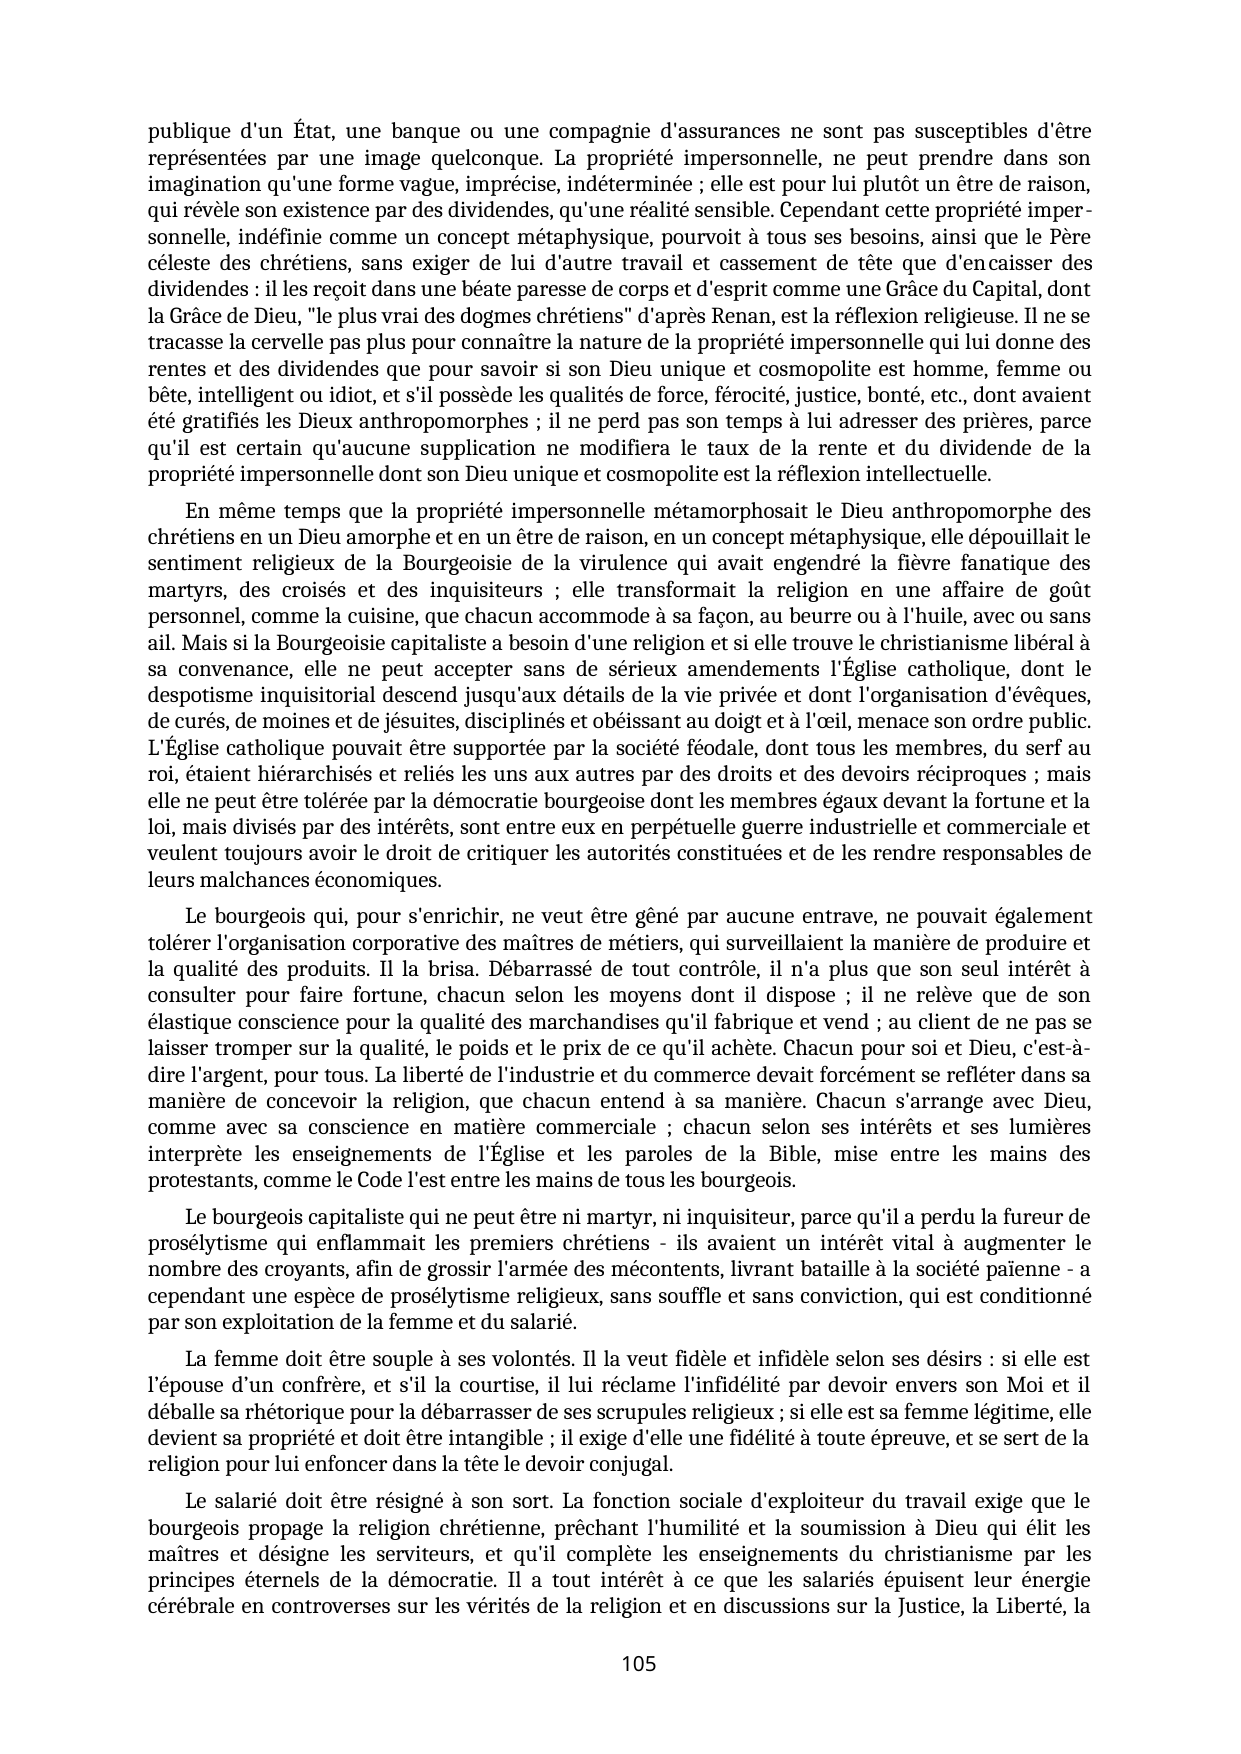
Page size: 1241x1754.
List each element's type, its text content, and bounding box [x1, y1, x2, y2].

text Le bourgeois qui, pour s'enrichir, ne veut être gêné par aucune entrave, ne pouvait égale­ment tolérer l'organisation corporative des maîtres de métiers, qui surveillaient la manière de produire et la qualité des produits. Il la brisa. Débarrassé de tout contrôle, il n'a plus que son seul intérêt à consulter pour faire fortune, chacun selon les moyens dont il dispose ; il ne relève que de son élastique conscience pour la qualité des marchandises qu'il fabrique et vend ; au client de ne pas se laisser tromper sur la qualité, le poids et le prix de ce qu'il achète. Chacun pour soi et Dieu, c'est-à-dire l'argent, pour tous. La liberté de l'industrie et du commerce devait forcément se refléter dans sa manière de concevoir la religion, que chacun entend à sa manière. Chacun s'arrange avec Dieu, comme avec sa conscience en matière commerciale ; chacun selon ses intérêts et ses lumières interprète les enseignements de l'Église et les paroles de la Bible, mise entre les mains des protestants, comme le Code l'est entre les mains de tous les bourgeois. [148, 903, 1093, 1193]
text publique d'un État, une banque ou une compagnie d'assurances ne sont pas susceptibles d'être représentées par une image quelconque. La propriété impersonnelle, ne peut prendre dans son imagination qu'une forme vague, imprécise, indéterminée ; elle est pour lui plutôt un être de raison, qui révèle son existence par des dividendes, qu'une réalité sensible. Cependant cette propriété imper­son­nelle, indéfinie comme un concept métaphysique, pourvoit à tous ses besoins, ainsi que le Père céleste des chrétiens, sans exiger de lui d'autre travail et cassement de tête que d'en­caisser des dividendes : il les reçoit dans une béate paresse de corps et d'esprit comme une Grâce du Capital, dont la Grâce de Dieu, "le plus vrai des dogmes chrétiens" d'après Renan, est la réflexion religieuse. Il ne se tracasse la cervelle pas plus pour connaître la nature de la propriété impersonnelle qui lui donne des rentes et des dividendes que pour sa­voir si son Dieu unique et cosmopolite est homme, femme ou bête, intelligent ou idiot, et s'il possè­de les qualités de force, férocité, justice, bonté, etc., dont avaient été gratifiés les Dieux anthropo­morphes ; il ne perd pas son temps à lui adresser des prières, parce qu'il est certain qu'aucune supplication ne modifiera le taux de la rente et du dividende de la propriété impersonnelle dont son Dieu unique et cosmopolite est la réflexion intellectuelle. [148, 118, 1093, 487]
text Le salarié doit être résigné à son sort. La fonction sociale d'exploiteur du travail exige que le bourgeois propage la religion chrétienne, prêchant l'humilité et la soumission à Dieu qui élit les maîtres et désigne les serviteurs, et qu'il complète les enseignements du christianisme par les principes éternels de la démocratie. Il a tout intérêt à ce que les salariés épuisent leur énergie cérébrale en controverses sur les vérités de la religion et en discussions sur la Justice, la Liberté, la [148, 1488, 1093, 1620]
text En même temps que la propriété impersonnelle métamorphosait le Dieu anthropomorphe des chrétiens en un Dieu amorphe et en un être de raison, en un concept métaphysique, elle dépouillait le sentiment religieux de la Bourgeoisie de la virulence qui avait engendré la fièvre fanatique des martyrs, des croisés et des inquisiteurs ; elle transformait la religion en une affaire de goût personnel, comme la cuisine, que chacun accommode à sa façon, au beurre ou à l'huile, avec ou sans ail. Mais si la Bourgeoisie capitaliste a besoin d'une religion et si elle trouve le christianisme libéral à sa convenance, elle ne peut accepter sans de sérieux amendements l'Église catholique, dont le despotisme inquisitorial descend jusqu'aux détails de la vie privée et dont l'organisation d'évêques, de curés, de moines et de jésuites, disci­plinés et obéissant au doigt et à l'œil, menace son ordre public. L'Église catholique pouvait être supportée par la société féodale, dont tous les membres, du serf au roi, étaient hiérarchisés et reliés les uns aux autres par des droits et des devoirs réciproques ; mais elle ne peut être tolérée par la démocratie bourgeoise dont les membres égaux devant la fortune et la loi, mais divisés par des intérêts, sont entre eux en perpétuelle guerre industrielle et commerciale et veulent toujours avoir le droit de critiquer les autorités constituées et de les rendre responsables de leurs malchances économiques. [148, 497, 1093, 893]
text La femme doit être souple à ses volontés. Il la veut fidèle et infidèle selon ses désirs : si elle est l’épouse d’un confrère, et s'il la courtise, il lui réclame l'infidélité par devoir envers son Moi et il déballe sa rhétorique pour la débarrasser de ses scrupules religieux ; si elle est sa femme légitime, elle devient sa propriété et doit être intangible ; il exige d'elle une fidélité à toute épreuve, et se sert de la religion pour lui enfoncer dans la tête le devoir conjugal. [148, 1346, 1093, 1477]
text Le bourgeois capitaliste qui ne peut être ni martyr, ni inquisiteur, parce qu'il a perdu la fureur de prosélytisme qui enflammait les premiers chrétiens - ils avaient un intérêt vital à augmenter le nombre des croyants, afin de grossir l'armée des mécontents, livrant bataille à la société païenne - a cependant une espèce de prosélytisme religieux, sans souffle et sans conviction, qui est conditionné par son exploitation de la femme et du salarié. [148, 1203, 1093, 1335]
